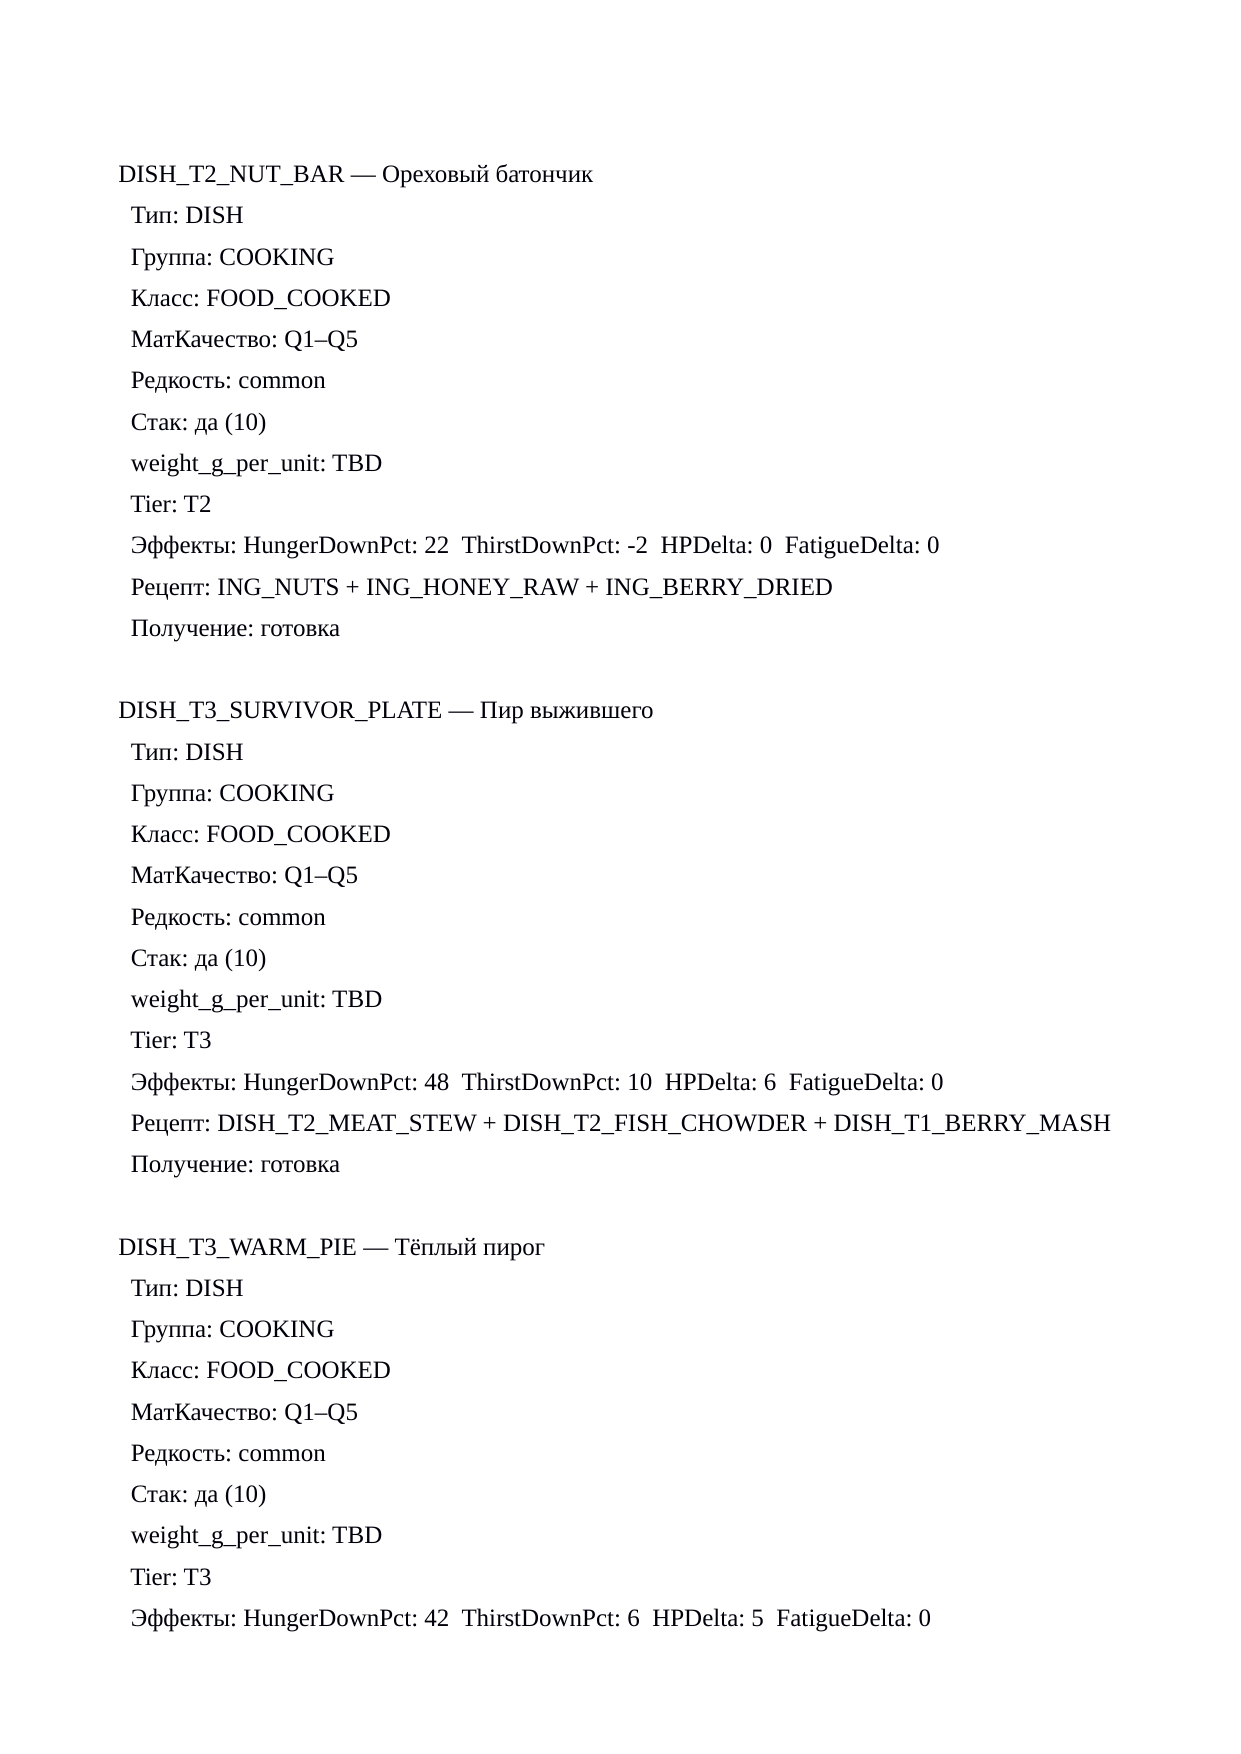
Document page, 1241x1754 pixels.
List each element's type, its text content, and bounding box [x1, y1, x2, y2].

text Класс: FOOD_COOKED [118, 819, 1122, 848]
text Рецепт: ING_NUTS + ING_HONEY_RAW + ING_BERRY_DRIED [118, 572, 1122, 601]
text Стак: да (10) [118, 943, 1122, 972]
text Эффекты: HungerDownPct: 22 ThirstDownPct: -2 HPDelta: 0 FatigueDelta: 0 [118, 531, 1122, 559]
text DISH_T3_SURVIVOR_PLATE — Пир выжившего [118, 696, 1122, 724]
text Группа: COOKING [118, 778, 1122, 807]
text Тип: DISH [118, 737, 1122, 766]
text МатКачество: Q1–Q5 [118, 1397, 1122, 1426]
text Класс: FOOD_COOKED [118, 1356, 1122, 1384]
text Стак: да (10) [118, 1479, 1122, 1508]
text weight_g_per_unit: TBD [118, 448, 1122, 477]
text Эффекты: HungerDownPct: 48 ThirstDownPct: 10 HPDelta: 6 FatigueDelta: 0 [118, 1067, 1122, 1096]
text Тип: DISH [118, 201, 1122, 229]
text Класс: FOOD_COOKED [118, 283, 1122, 312]
text Получение: готовка [118, 1149, 1122, 1178]
text Стак: да (10) [118, 407, 1122, 436]
text Получение: готовка [118, 613, 1122, 642]
text Tier: T3 [118, 1562, 1122, 1591]
text МатКачество: Q1–Q5 [118, 861, 1122, 889]
text Редкость: common [118, 1438, 1122, 1467]
text Эффекты: HungerDownPct: 42 ThirstDownPct: 6 HPDelta: 5 FatigueDelta: 0 [118, 1603, 1122, 1632]
text Группа: COOKING [118, 1314, 1122, 1343]
text МатКачество: Q1–Q5 [118, 324, 1122, 353]
text Тип: DISH [118, 1273, 1122, 1302]
text Редкость: common [118, 366, 1122, 394]
text Группа: COOKING [118, 242, 1122, 271]
text DISH_T3_WARM_PIE — Тёплый пирог [118, 1232, 1122, 1261]
text DISH_T2_NUT_BAR — Ореховый батончик [118, 159, 1122, 188]
text Редкость: common [118, 902, 1122, 931]
text Tier: T2 [118, 489, 1122, 518]
text weight_g_per_unit: TBD [118, 1521, 1122, 1549]
text weight_g_per_unit: TBD [118, 984, 1122, 1013]
text Tier: T3 [118, 1026, 1122, 1054]
text Рецепт: DISH_T2_MEAT_STEW + DISH_T2_FISH_CHOWDER + DISH_T1_BERRY_MASH [118, 1108, 1122, 1137]
